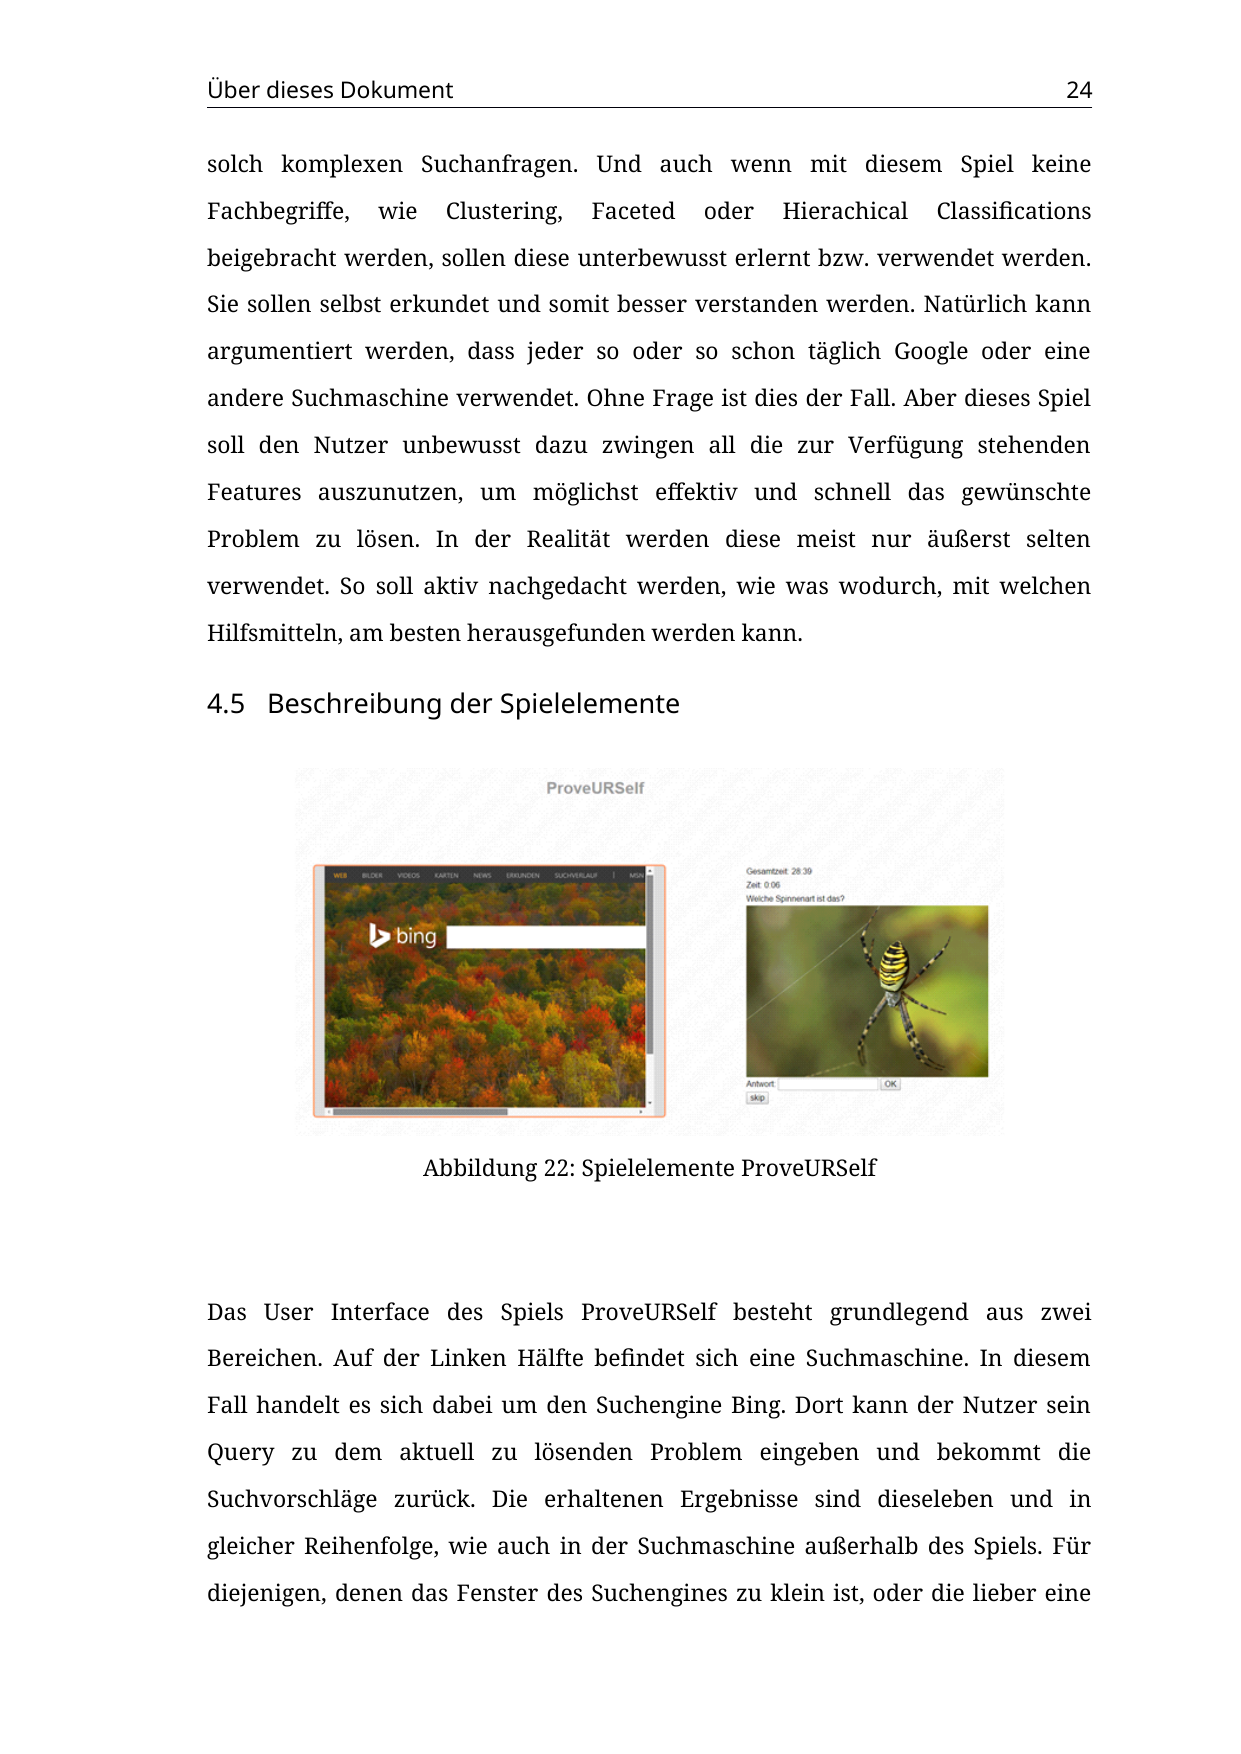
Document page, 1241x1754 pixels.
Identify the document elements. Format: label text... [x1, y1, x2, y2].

text solch komplexen Suchanfragen. Und auch wenn mit diesem Spiel keine Fachbegriffe, wie Clustering, Faceted oder Hierachical Classifications beigebracht werden, sollen diese unterbewusst erlernt bzw. verwendet werden. Sie sollen selbst erkundet und somit besser verstanden werden. Natürlich kann argumentiert werden, dass jeder so oder so schon täglich Google oder eine andere Suchmaschine verwendet. Ohne Frage ist dies der Fall. Aber dieses Spiel soll den Nutzer unbewusst dazu zwingen all die zur Verfügung stehenden Features auszunutzen, um möglichst effektiv und schnell das gewünschte Problem zu lösen. In der Realität werden diese meist nur äußerst selten verwendet. So soll aktiv nachgedacht werden, wie was wodurch, mit welchen Hilfsmitteln, am besten herausgefunden werden kann. [207, 148, 1092, 648]
text Das User Interface des Spiels ProveURSelf besteht grundlegend aus zwei Bereichen. Auf der Linken Hälfte befindet sich eine Suchmaschine. In diesem Fall handelt es sich dabei um den Suchengine Bing. Dort kann der Nutzer sein Query zu dem aktuell zu lösenden Problem eingeben und bekommt die Suchvorschläge zurück. Die erhaltenen Ergebnisse sind dieseleben und in gleicher Reihenfolge, wie auch in der Suchmaschine außerhalb des Spiels. Für diejenigen, denen das Fenster des Suchengines zu klein ist, oder die lieber eine [207, 1296, 1092, 1608]
text Abbildung 22: Spielelemente ProveURSelf [295, 1136, 1004, 1183]
subtitle Beschreibung der Spielelemente [207, 684, 1092, 721]
